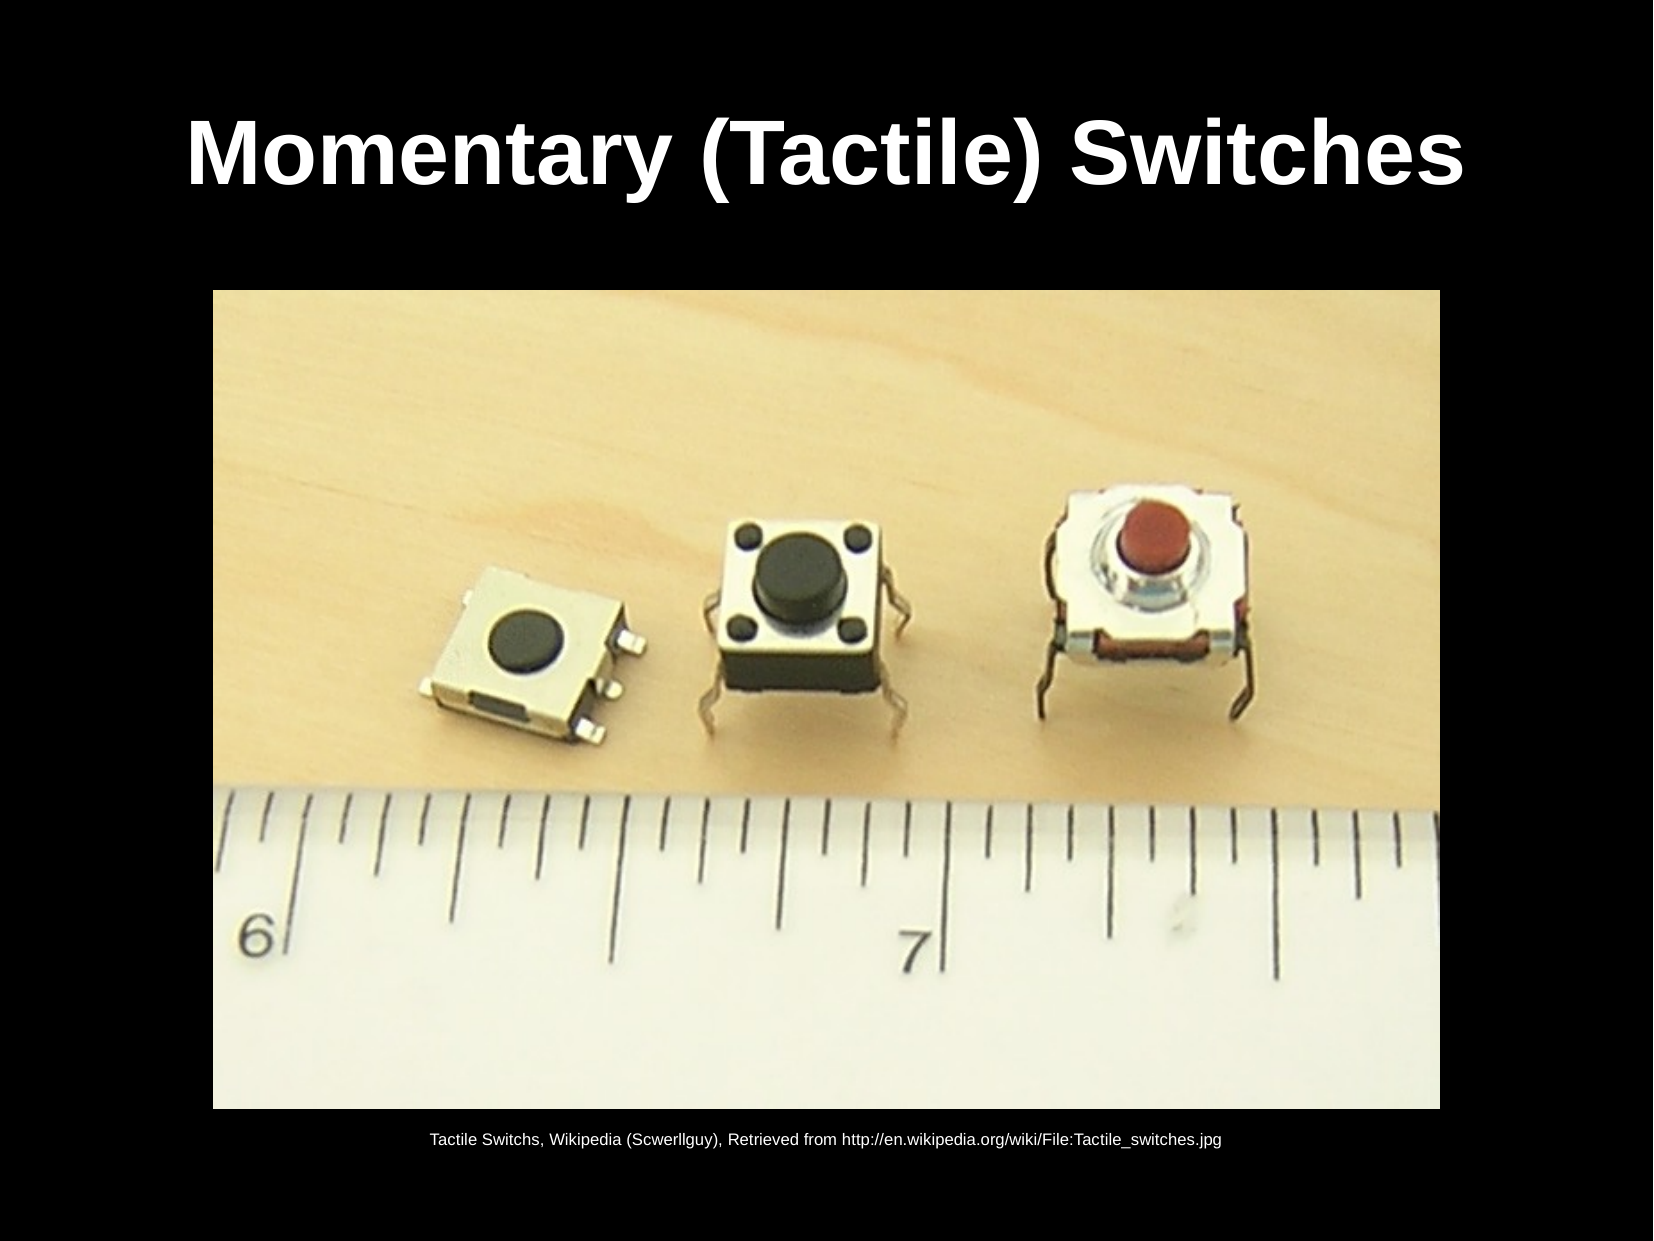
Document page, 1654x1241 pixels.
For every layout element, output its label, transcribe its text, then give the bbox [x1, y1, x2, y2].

title Momentary (Tactile) Switches [82, 49, 1571, 257]
picture [213, 290, 1440, 1109]
text_box Tactile Switchs, Wikipedia (Scwerllguy), Retrieved from http://en.wikipedia.org/wiki/File:Tactile_switches.jpg [414, 1123, 1238, 1157]
